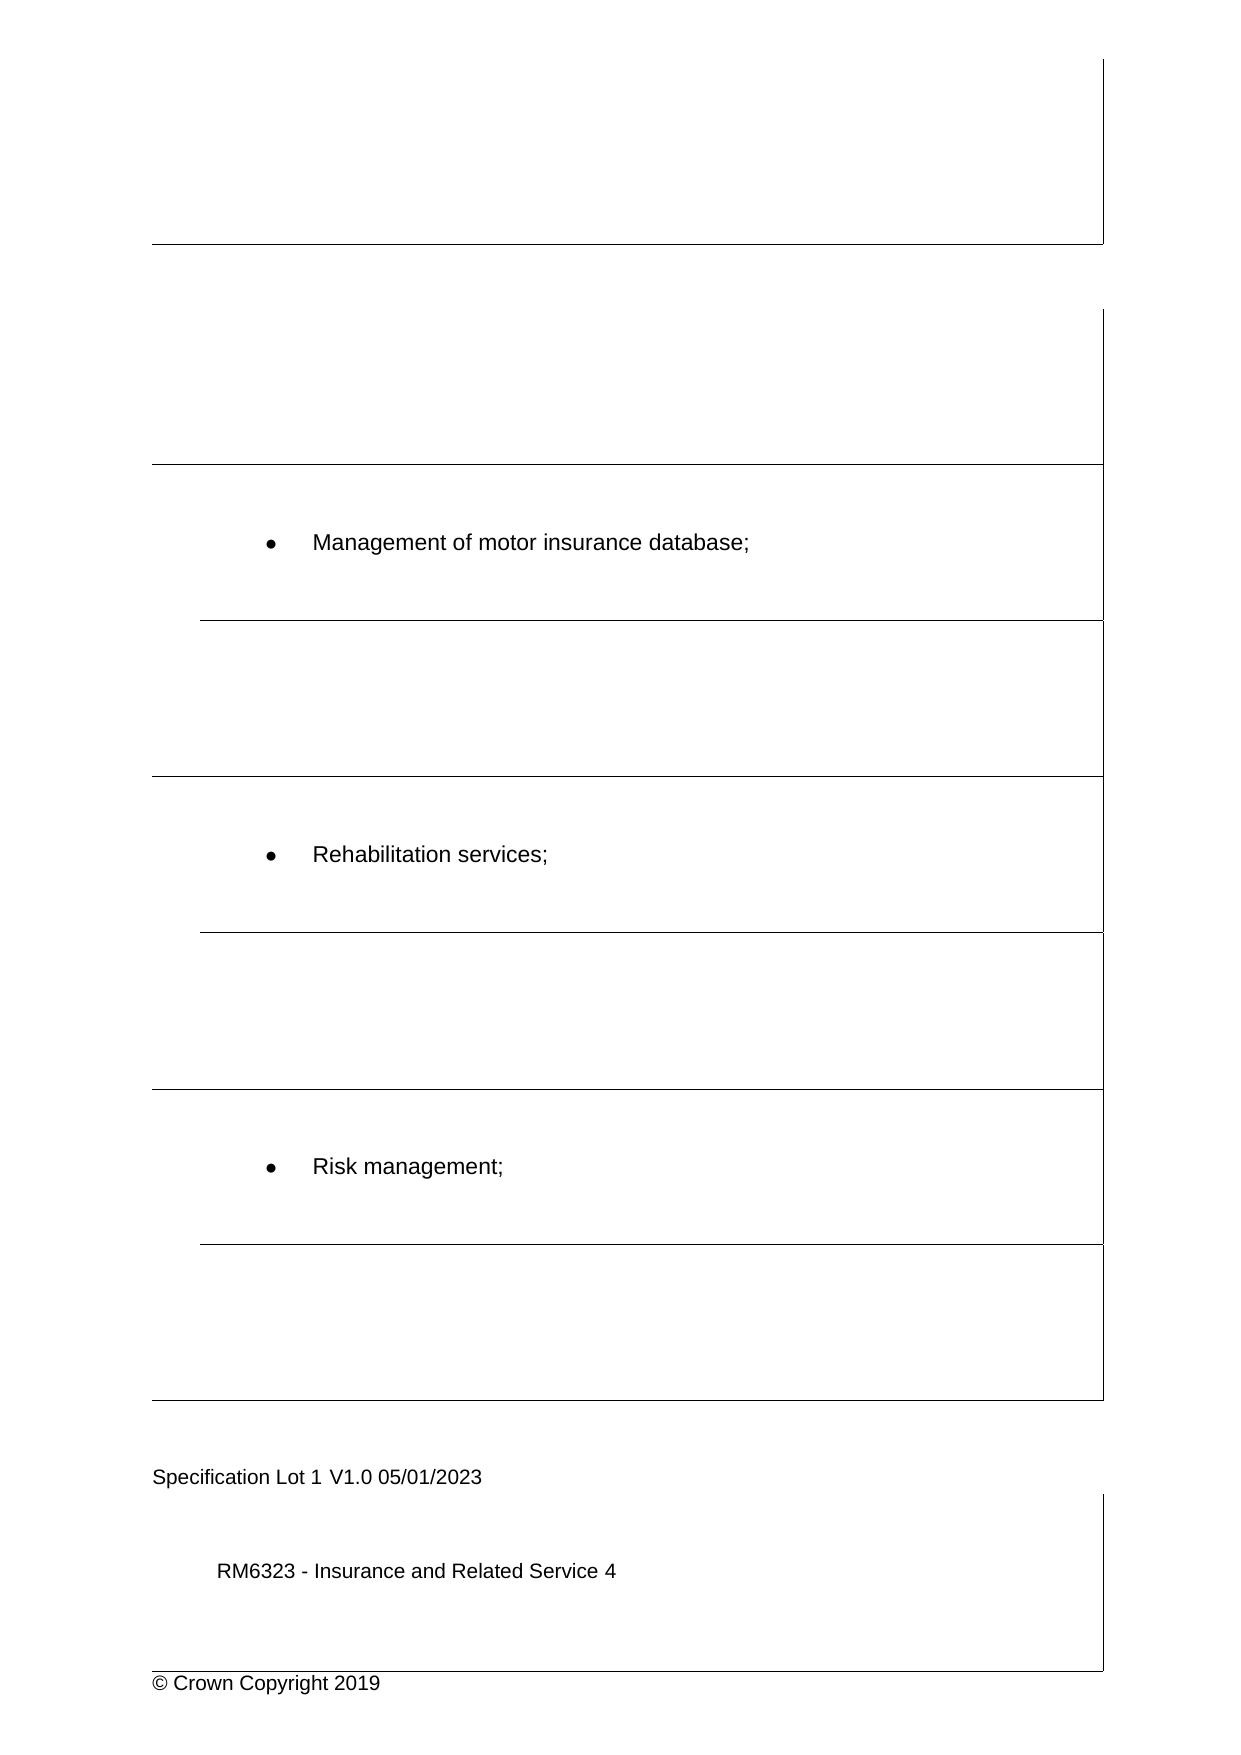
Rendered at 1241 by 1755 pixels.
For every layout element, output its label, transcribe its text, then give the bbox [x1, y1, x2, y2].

list Management of motor insurance database; [200, 464, 1103, 620]
list Rehabilitation services; [200, 777, 1103, 932]
list Risk management; [200, 1089, 1103, 1244]
